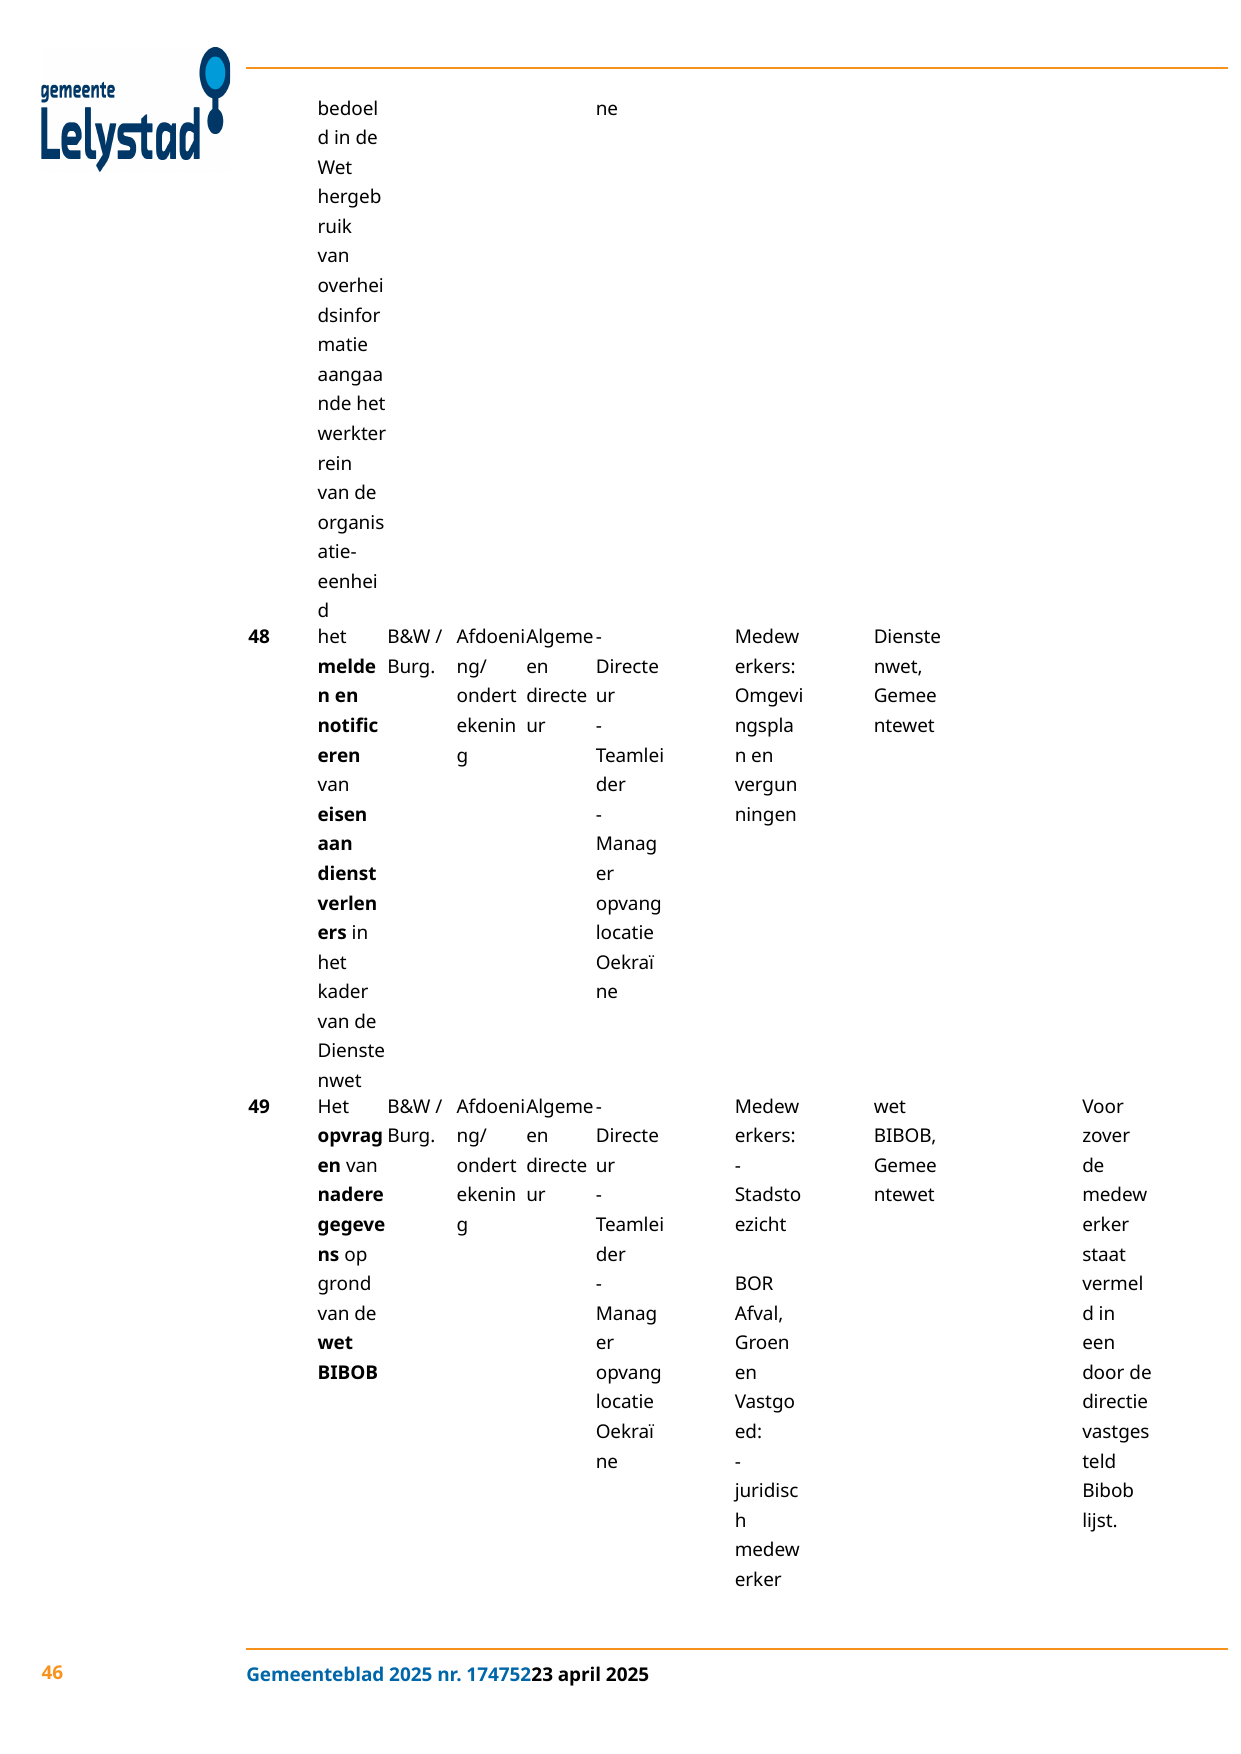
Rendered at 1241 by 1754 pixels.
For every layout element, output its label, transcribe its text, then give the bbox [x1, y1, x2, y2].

table_cell [943, 624, 1013, 1093]
table_cell wet BIBOB, Gemeentewet [874, 1093, 943, 1592]
table_cell - Directeur - Teamleider - Manager opvanglocatie Oekraïne [596, 1093, 665, 1592]
table_cell Algemeen directeur [526, 624, 596, 1093]
table_cell B&W / Burg. [387, 624, 456, 1093]
table_cell Het opvragen van nadere gegevens op grond van de wet BIBOB [318, 1093, 387, 1592]
table_cell [735, 95, 804, 623]
table_cell Medewerkers: Omgevingsplan en vergunningen [735, 624, 804, 1093]
picture [41, 47, 231, 172]
table_cell [1013, 95, 1082, 623]
table_cell B&W / Burg. [387, 1093, 456, 1592]
table_cell Algemeen directeur [526, 1093, 596, 1592]
table_cell [804, 624, 873, 1093]
table_cell [804, 95, 873, 623]
table_cell [665, 95, 734, 623]
table_cell [943, 1093, 1013, 1592]
table_cell [387, 95, 456, 623]
table_cell 49 [248, 1093, 317, 1592]
table_cell [804, 1093, 873, 1592]
table_cell [456, 95, 526, 623]
table_cell het melden en notificeren van eisen aan dienstverleners in het kader van de Dienstenwet [318, 624, 387, 1093]
table_cell [665, 624, 734, 1093]
table_cell [1082, 624, 1152, 1093]
table_cell ne [596, 95, 665, 623]
table_cell 48 [248, 624, 317, 1093]
table_cell [248, 95, 317, 623]
table_cell [874, 95, 943, 623]
table_cell [943, 95, 1013, 623]
table_cell Voor zover de medewerker staat vermeld in een door de directie vastgesteld Bibob lijst. [1082, 1093, 1152, 1592]
table_cell [1082, 95, 1152, 623]
table_cell Afdoening/ondertekening [456, 1093, 526, 1592]
table_cell [526, 95, 596, 623]
table_cell Afdoening/ondertekening [456, 624, 526, 1093]
table_cell [1013, 624, 1082, 1093]
table_cell bedoeld in de Wet hergebruik van overheidsinformatie aangaande het werkterrein van de organisatie-eenheid [318, 95, 387, 623]
table_cell [665, 1093, 734, 1592]
table_cell - Directeur - Teamleider - Manager opvanglocatie Oekraïne [596, 624, 665, 1093]
table_cell [1013, 1093, 1082, 1592]
table_cell Dienstenwet, Gemeentewet [874, 624, 943, 1093]
table_cell Medewerkers: - Stadstoezicht BOR Afval, Groen en Vastgoed: - juridisch medewerker [735, 1093, 804, 1592]
